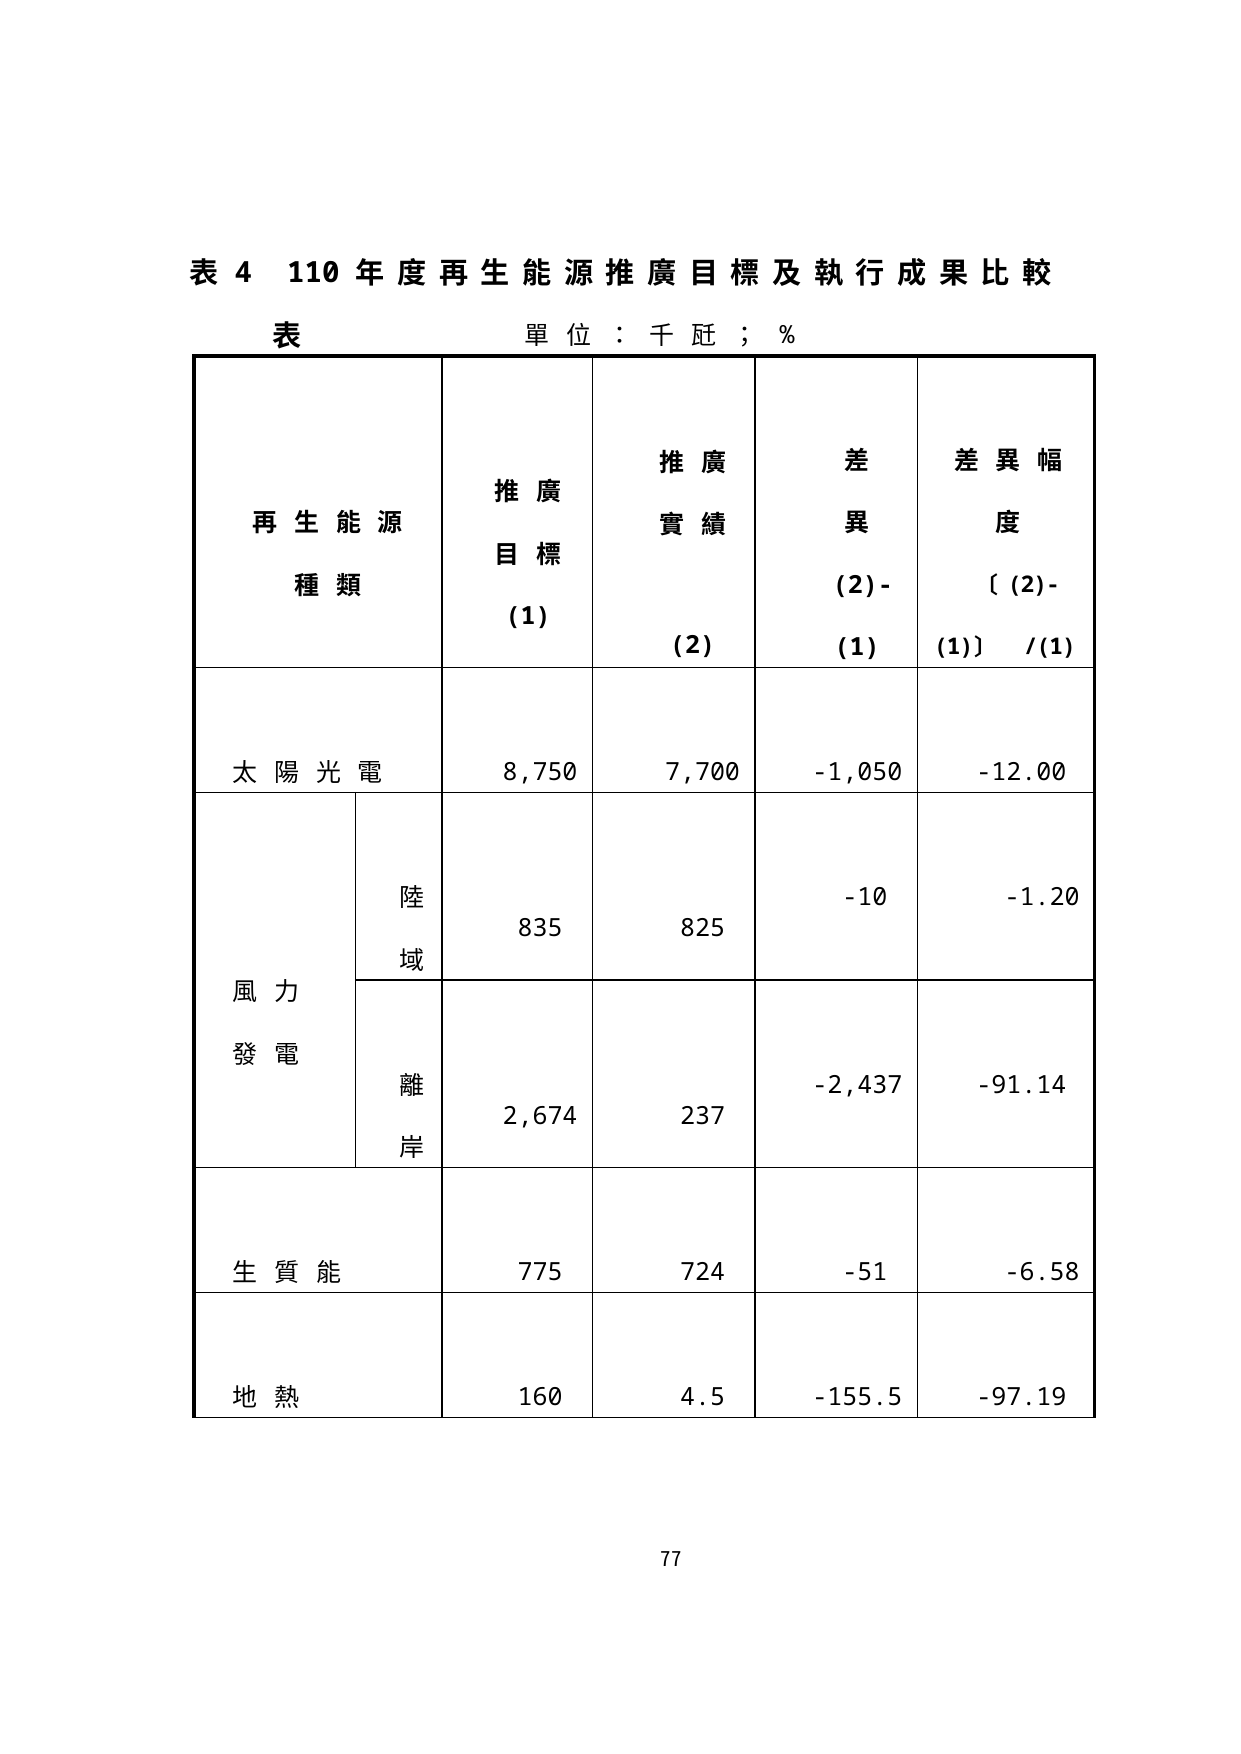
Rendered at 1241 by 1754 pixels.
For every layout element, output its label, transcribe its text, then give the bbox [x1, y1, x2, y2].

table_cell 835 [443, 793, 592, 979]
table_cell 離岸 [356, 981, 441, 1167]
table_cell -12.00 [918, 668, 1093, 792]
table_cell 太陽光電 [196, 668, 441, 792]
text 表4 110年度再生能源推廣目標及執行成果比較表 單位：千瓩；% [180, 229, 1058, 354]
table_cell 237 [593, 981, 754, 1167]
table_cell 160 [443, 1293, 592, 1417]
table_cell 風力發電 [196, 793, 355, 1167]
table_header 推廣目標(1) [443, 358, 592, 667]
table_cell 生質能 [196, 1168, 441, 1292]
table_header 差異幅度 〔(2)-(1)〕/(1) [918, 358, 1093, 667]
table_cell 4.5 [593, 1293, 754, 1417]
table_cell -91.14 [918, 981, 1093, 1167]
table_cell 724 [593, 1168, 754, 1292]
table_cell -51 [756, 1168, 917, 1292]
table_header 再生能源種類 [196, 358, 441, 667]
table_cell 8,750 [443, 668, 592, 792]
table_cell -1.20 [918, 793, 1093, 979]
table_cell 825 [593, 793, 754, 979]
table_cell 地熱 [196, 1293, 441, 1417]
table_cell -2,437 [756, 981, 917, 1167]
table_cell 陸域 [356, 793, 441, 979]
table_cell 2,674 [443, 981, 592, 1167]
table_cell -1,050 [756, 668, 917, 792]
table_header 推廣實績 (2) [593, 358, 754, 667]
table_cell -10 [756, 793, 917, 979]
table_cell 7,700 [593, 668, 754, 792]
table_cell -155.5 [756, 1293, 917, 1417]
table_header 差 異(2)-(1) [756, 358, 917, 667]
table_cell 775 [443, 1168, 592, 1292]
table_cell -6.58 [918, 1168, 1093, 1292]
table_cell -97.19 [918, 1293, 1093, 1417]
